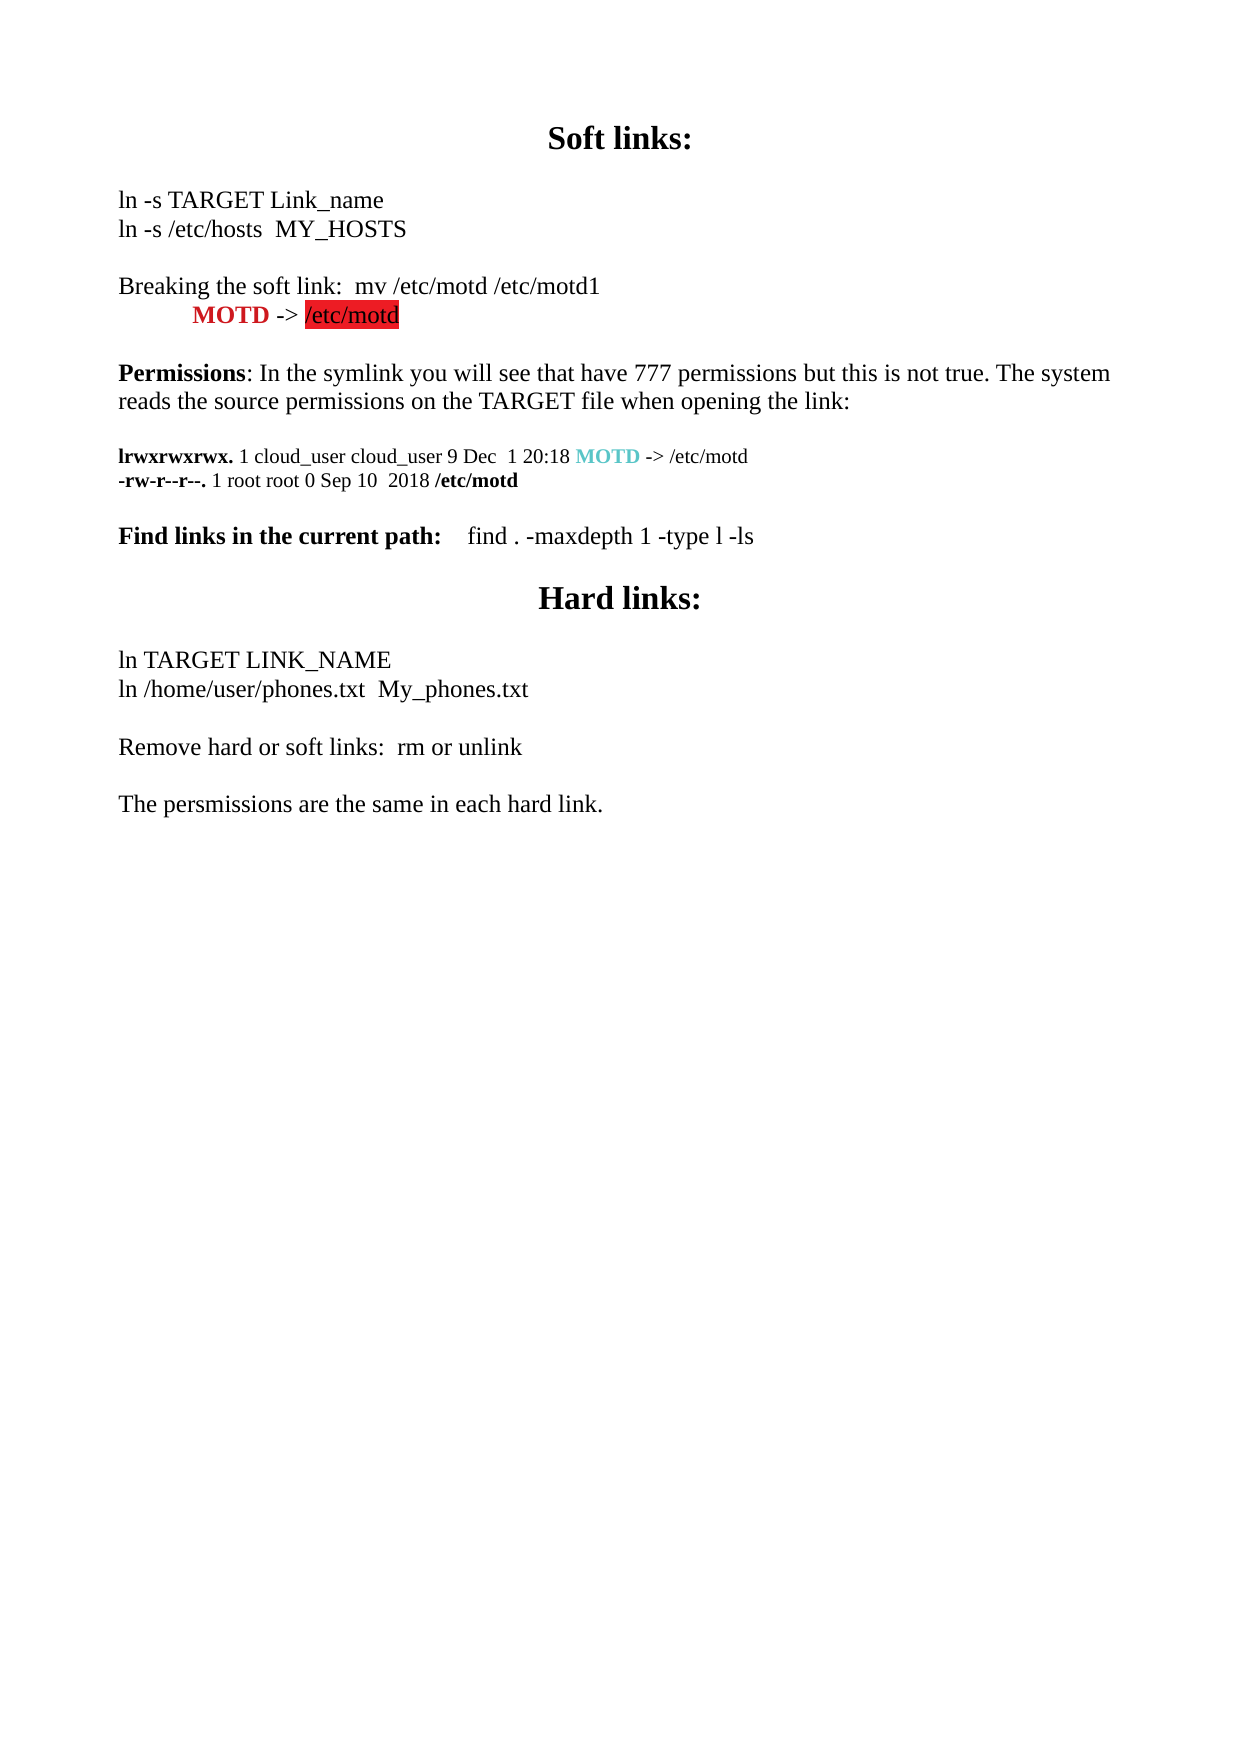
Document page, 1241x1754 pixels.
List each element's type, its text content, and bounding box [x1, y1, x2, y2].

text ln -s /etc/hosts MY_HOSTS [118, 214, 1122, 243]
text Soft links: [118, 118, 1122, 156]
text Hard links: [118, 578, 1122, 617]
text The persmissions are the same in each hard link. [118, 789, 1122, 818]
text MOTD -> /etc/motd [118, 300, 1122, 329]
text lrwxrwxrwx. 1 cloud_user cloud_user 9 Dec 1 20:18 MOTD -> /etc/motd [118, 444, 1122, 468]
text Permissions: In the symlink you will see that have 777 permissions but this is not true. The system reads the source permissions on the TARGET file when opening the link: [118, 358, 1122, 415]
text -rw-r--r--. 1 root root 0 Sep 10 2018 /etc/motd [118, 468, 1122, 492]
text ln /home/user/phones.txt My_phones.txt [118, 674, 1122, 703]
text Find links in the current path: find . -maxdepth 1 -type l -ls [118, 521, 1122, 549]
text Breaking the soft link: mv /etc/motd /etc/motd1 [118, 271, 1122, 300]
text ln TARGET LINK_NAME [118, 645, 1122, 674]
text ln -s TARGET Link_name [118, 185, 1122, 214]
text Remove hard or soft links: rm or unlink [118, 732, 1122, 760]
